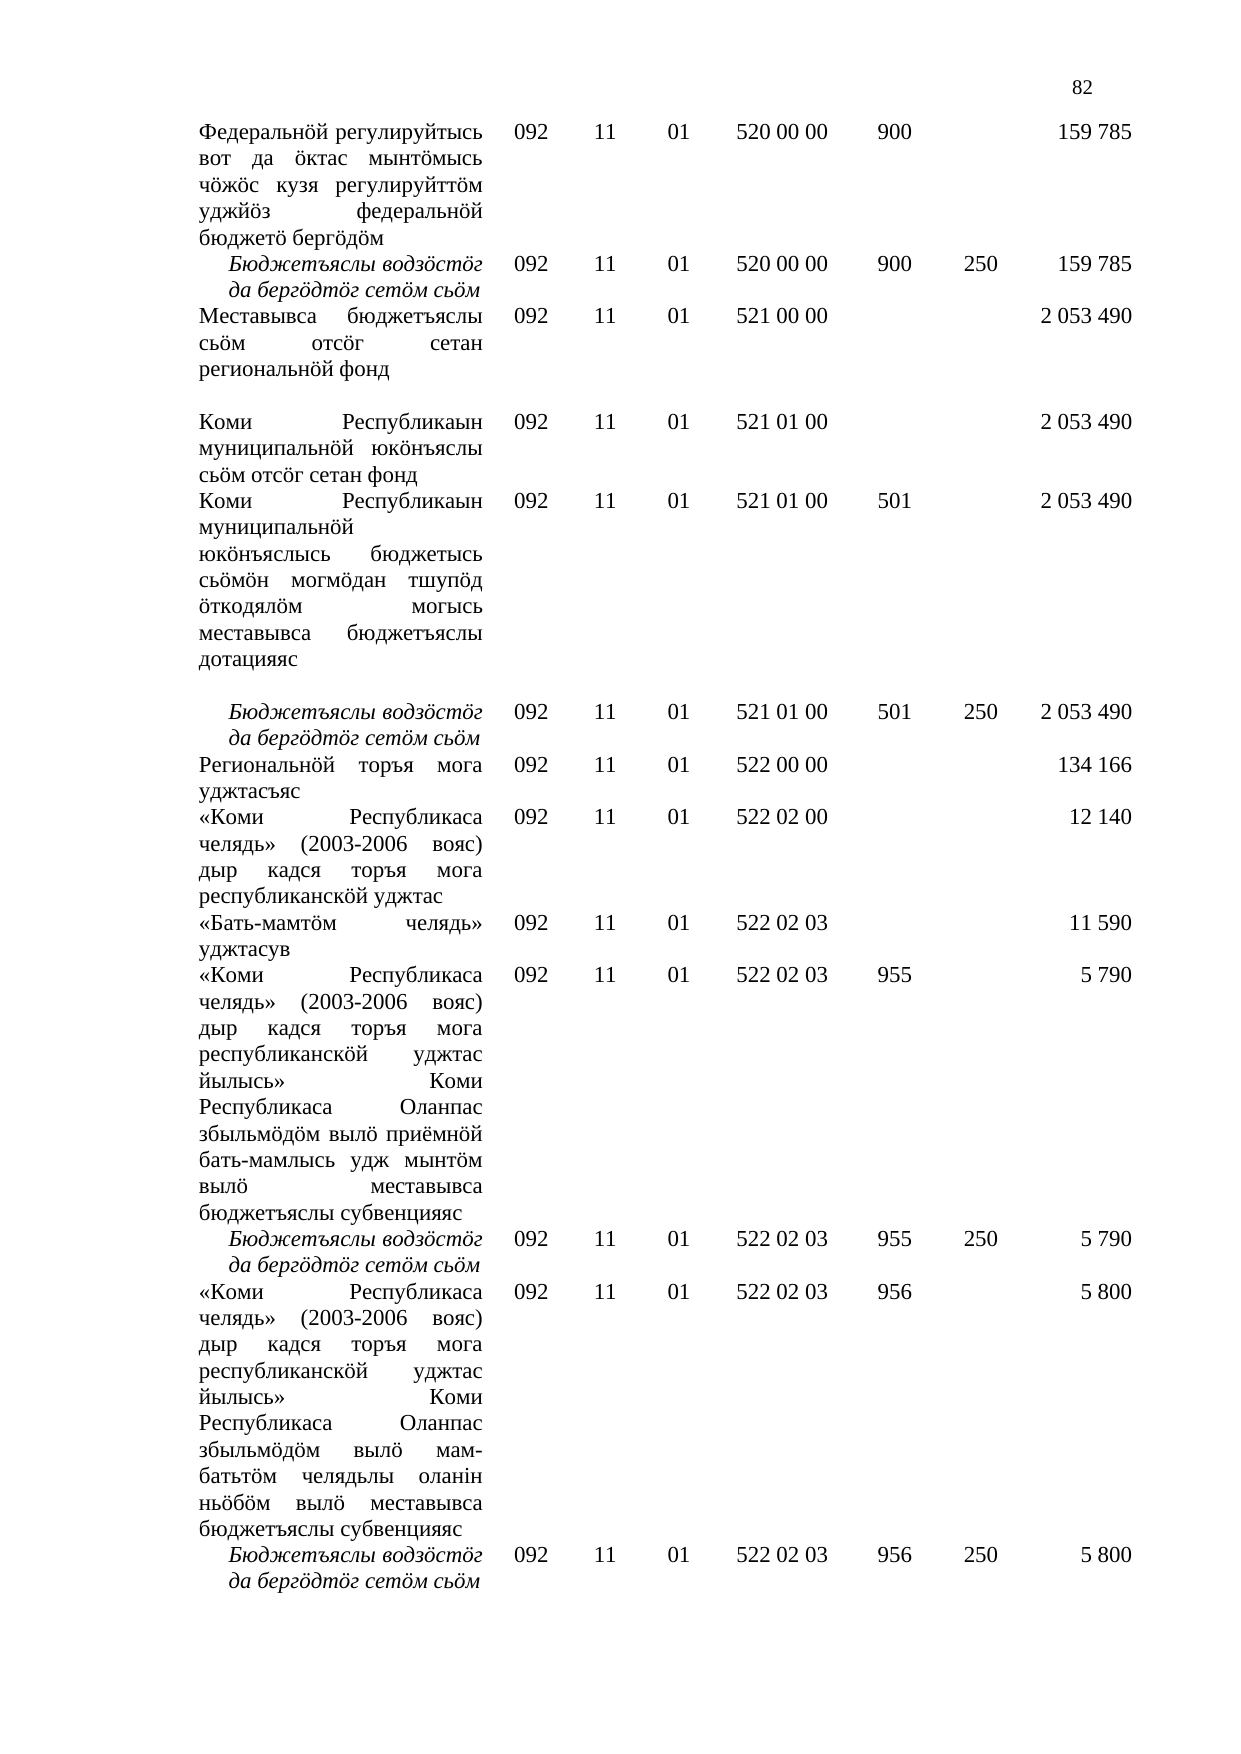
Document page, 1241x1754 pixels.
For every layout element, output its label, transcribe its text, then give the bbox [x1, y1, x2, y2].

table_cell 01 [642, 751, 716, 803]
table_cell 01 [642, 803, 716, 909]
table_cell 092 [494, 487, 568, 698]
table_cell [941, 909, 1021, 961]
table_cell «Коми Республикаса челядь» (2003-2006 вояс) дыр кадся торъя мога республиканскöй уджтас йылысь» Коми Республикаса Оланпас збыльмöдöм вылö мам-батьтöм челядьлы оланiн ньöбöм вылö меставывса бюджетъяслы субвенцияяс [188, 1278, 494, 1541]
table_cell 159 785 [1021, 250, 1143, 303]
table_cell [1143, 303, 1193, 408]
table_cell 900 [849, 118, 941, 250]
table_cell 5 800 [1021, 1278, 1143, 1541]
table_cell 01 [642, 961, 716, 1225]
table_cell «Коми Республикаса челядь» (2003-2006 вояс) дыр кадся торъя мога республиканскöй уджтас [188, 803, 494, 909]
table_cell Бюджетъяслы водзöстöг да бергöдтöг сетöм сьöм [188, 250, 494, 303]
table_cell 01 [642, 303, 716, 408]
table_cell [1143, 1278, 1193, 1541]
table_cell 092 [494, 1225, 568, 1278]
table_cell 092 [494, 751, 568, 803]
table_cell 2 053 490 [1021, 698, 1143, 751]
table_cell 092 [494, 1278, 568, 1541]
table_cell 250 [941, 698, 1021, 751]
table_cell [849, 803, 941, 909]
table_cell 11 [568, 961, 642, 1225]
table_cell [1143, 250, 1193, 303]
table_cell 092 [494, 303, 568, 408]
table_cell 01 [642, 250, 716, 303]
table_cell 5 800 [1021, 1541, 1143, 1594]
table_cell [1143, 751, 1193, 803]
table_cell 5 790 [1021, 961, 1143, 1225]
table_cell «Коми Республикаса челядь» (2003-2006 вояс) дыр кадся торъя мога республиканскöй уджтас йылысь» Коми Республикаса Оланпас збыльмöдöм вылö приёмнöй бать-мамлысь удж мынтöм вылö меставывса бюджетъяслы субвенцияяс [188, 961, 494, 1225]
table_cell 11 [568, 909, 642, 961]
table_cell 522 02 03 [716, 1541, 848, 1594]
table_cell 11 [568, 803, 642, 909]
table_cell 2 053 490 [1021, 408, 1143, 487]
table_cell 5 790 [1021, 1225, 1143, 1278]
table_cell 11 [568, 408, 642, 487]
table_cell 250 [941, 1541, 1021, 1594]
table_cell Бюджетъяслы водзöстöг да бергöдтöг сетöм сьöм [188, 1541, 494, 1594]
table_cell Меставывса бюджетъяслы сьöм отсöг сетан региональнöй фонд [188, 303, 494, 408]
table_cell 01 [642, 487, 716, 698]
table_cell 11 [568, 1278, 642, 1541]
table_cell 092 [494, 803, 568, 909]
table_cell 11 [568, 118, 642, 250]
table_cell [849, 303, 941, 408]
table_cell 250 [941, 250, 1021, 303]
table_cell 11 [568, 487, 642, 698]
table_cell «Бать-мамтöм челядь» уджтасув [188, 909, 494, 961]
table_cell 01 [642, 1541, 716, 1594]
table_cell [941, 751, 1021, 803]
table_cell 092 [494, 1541, 568, 1594]
table_cell [941, 487, 1021, 698]
table_cell Бюджетъяслы водзöстöг да бергöдтöг сетöм сьöм [188, 698, 494, 751]
table_cell 092 [494, 118, 568, 250]
table_cell 134 166 [1021, 751, 1143, 803]
table_cell 092 [494, 961, 568, 1225]
table_cell [849, 909, 941, 961]
table_cell 2 053 490 [1021, 303, 1143, 408]
table_cell 520 00 00 [716, 250, 848, 303]
table_cell [941, 303, 1021, 408]
table_cell [849, 751, 941, 803]
table_cell [849, 408, 941, 487]
table_cell Бюджетъяслы водзöстöг да бергöдтöг сетöм сьöм [188, 1225, 494, 1278]
table_cell [1143, 961, 1193, 1225]
table_cell 522 02 03 [716, 1225, 848, 1278]
table_cell 501 [849, 698, 941, 751]
table_cell 01 [642, 698, 716, 751]
table_cell [941, 961, 1021, 1225]
table_cell [1143, 118, 1193, 250]
table_cell [1143, 909, 1193, 961]
table_cell 521 01 00 [716, 408, 848, 487]
table_cell 12 140 [1021, 803, 1143, 909]
table_cell 11 [568, 698, 642, 751]
table_cell 522 02 03 [716, 909, 848, 961]
table_cell [1143, 698, 1193, 751]
table_cell [941, 803, 1021, 909]
table_cell 11 590 [1021, 909, 1143, 961]
table_cell 11 [568, 751, 642, 803]
table_cell 01 [642, 1278, 716, 1541]
table_cell 501 [849, 487, 941, 698]
table_cell [941, 118, 1021, 250]
table_cell 522 00 00 [716, 751, 848, 803]
table_cell 522 02 03 [716, 961, 848, 1225]
table_cell Региональнöй торъя мога уджтасъяс [188, 751, 494, 803]
table_cell [941, 1278, 1021, 1541]
table_cell 900 [849, 250, 941, 303]
table_cell 01 [642, 909, 716, 961]
table_cell 092 [494, 698, 568, 751]
table_cell [941, 408, 1021, 487]
table_cell 092 [494, 250, 568, 303]
table_cell 11 [568, 303, 642, 408]
table_cell 521 00 00 [716, 303, 848, 408]
table_cell 521 01 00 [716, 698, 848, 751]
table_cell [1143, 487, 1193, 698]
table_cell 01 [642, 118, 716, 250]
table_cell 250 [941, 1225, 1021, 1278]
table_cell 11 [568, 1225, 642, 1278]
table_cell [1143, 1225, 1193, 1278]
table_cell 092 [494, 408, 568, 487]
table_cell 520 00 00 [716, 118, 848, 250]
table_cell 955 [849, 1225, 941, 1278]
table_cell 522 02 00 [716, 803, 848, 909]
table_cell 2 053 490 [1021, 487, 1143, 698]
table_cell 956 [849, 1278, 941, 1541]
table_cell [1143, 803, 1193, 909]
table_cell 956 [849, 1541, 941, 1594]
table_cell Федеральнöй регулируйтысь вот да öктас мынтöмысь чöжöс кузя регулируйттöм уджйöз федеральнöй бюджетö бергöдöм [188, 118, 494, 250]
table_cell 092 [494, 909, 568, 961]
table_cell 955 [849, 961, 941, 1225]
table_cell 521 01 00 [716, 487, 848, 698]
table_cell [1143, 408, 1193, 487]
table_cell Коми Республикаын муниципальнöй юкöнъяслысь бюджетысь сьöмöн могмöдан тшупöд öткодялöм могысь меставывса бюджетъяслы дотацияяс [188, 487, 494, 698]
table_cell [1143, 1541, 1193, 1594]
table_cell 01 [642, 408, 716, 487]
table_cell 522 02 03 [716, 1278, 848, 1541]
table_cell 159 785 [1021, 118, 1143, 250]
table_cell Коми Республикаын муниципальнöй юкöнъяслы сьöм отсöг сетан фонд [188, 408, 494, 487]
table_cell 11 [568, 250, 642, 303]
table_cell 01 [642, 1225, 716, 1278]
table_cell 11 [568, 1541, 642, 1594]
